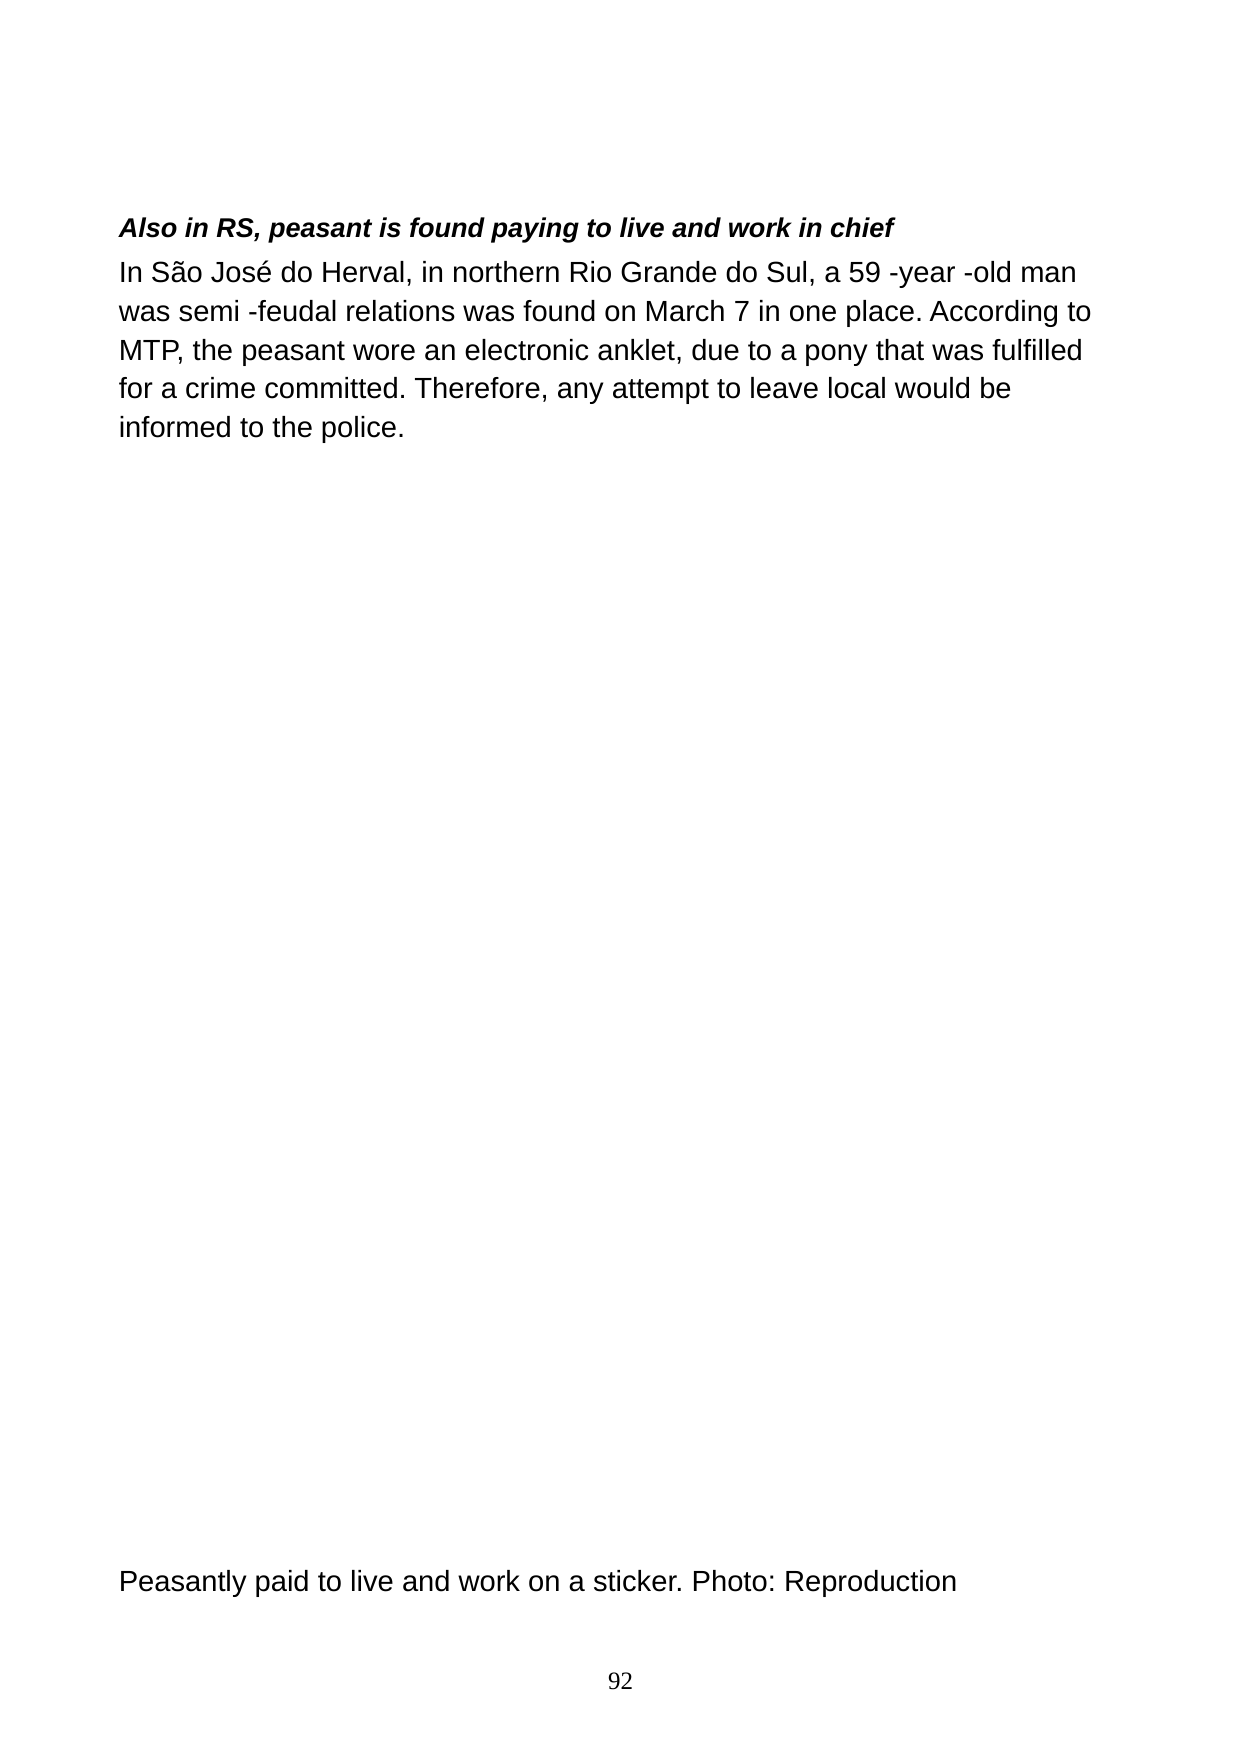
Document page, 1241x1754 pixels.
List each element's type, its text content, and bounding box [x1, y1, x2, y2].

text Peasantly paid to live and work on a sticker. Photo: Reproduction [118, 463, 1122, 1597]
text In São José do Herval, in northern Rio Grande do Sul, a 59 -year -old man was semi -feudal relations was found on March 7 in one place. According to MTP, the peasant wore an electronic anklet, due to a pony that was fulfilled for a crime committed. Therefore, any attempt to leave local would be informed to the police. [118, 255, 1122, 443]
subtitle Also in RS, peasant is found paying to live and work in chief [118, 212, 1122, 243]
